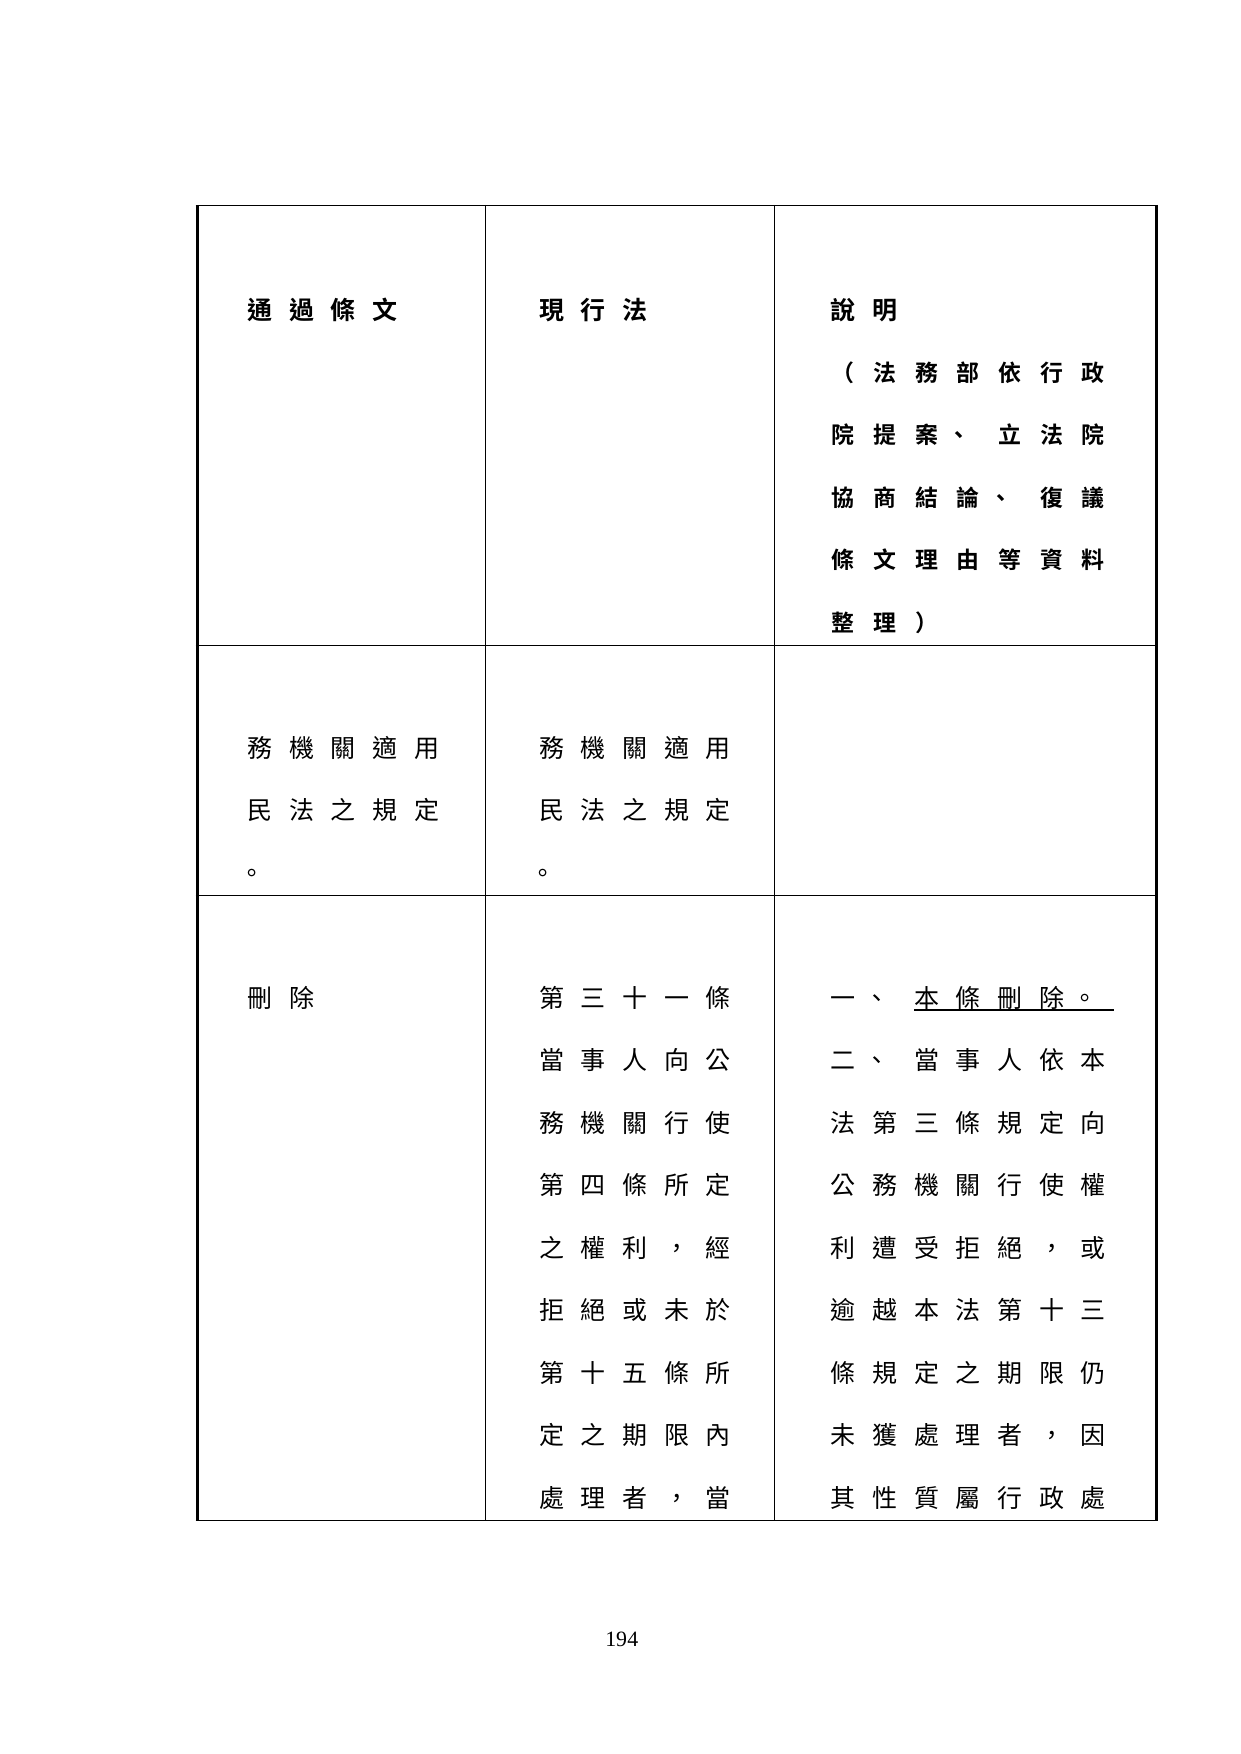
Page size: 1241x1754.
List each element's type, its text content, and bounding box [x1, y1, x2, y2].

table_cell 務機關適用民法之規定。 [199, 646, 485, 895]
table_header 通過條文 [199, 206, 485, 645]
table_cell [775, 646, 1155, 895]
table_cell 第三十一條 當事人向公務機關行使第四條所定之權利，經拒絕或未於第十五條所定之期限內處理者，當 [486, 896, 774, 1520]
table_cell 一、本條刪除。 二、當事人依本法第三條規定向公務機關行使權利遭受拒絕，或逾越本法第十三條規定之期限仍未獲處理者，因其性質屬行政處 [775, 896, 1155, 1520]
table_cell 刪除 [199, 896, 485, 1520]
table_cell 務機關適用民法之規定。 [486, 646, 774, 895]
table_header 說明 （法務部依行政院提案、立法院協商結論、復議條文理由等資料整理） [775, 206, 1155, 645]
table_header 現行法 [486, 206, 774, 645]
